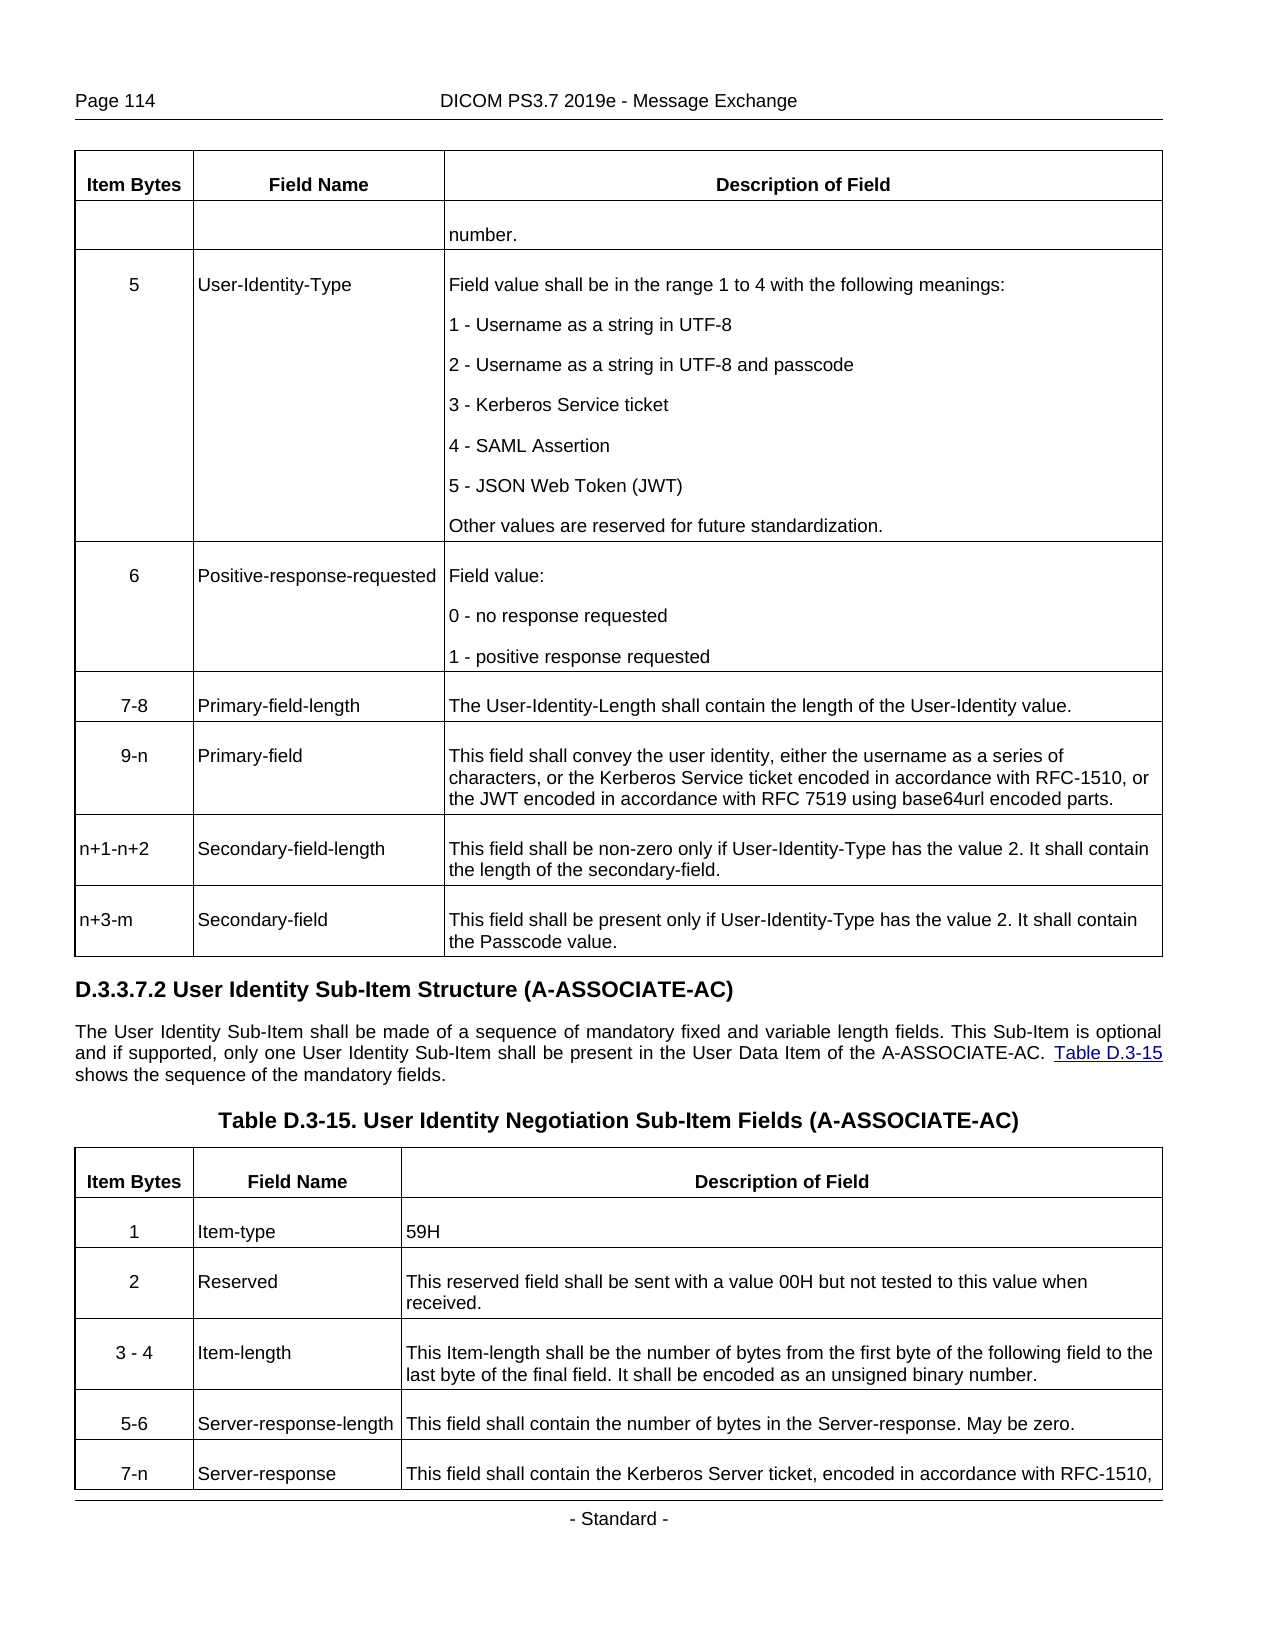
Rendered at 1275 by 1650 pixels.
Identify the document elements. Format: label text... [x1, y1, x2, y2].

table_cell Primary-field-length [194, 672, 444, 721]
table_cell Field value: 0 - no response requested 1 - positive response requested [445, 542, 1162, 671]
text The User Identity Sub-Item shall be made of a sequence of mandatory fixed and variable length fields. This Sub-Item is optional and if supported, only one User Identity Sub-Item shall be present in the User Data Item of the A-ASSOCIATE-AC. Table D.3-15 shows the sequence of the mandatory fields. [75, 1021, 1162, 1085]
table_cell [194, 201, 444, 249]
table_cell This field shall convey the user identity, either the username as a series of characters, or the Kerberos Service ticket encoded in accordance with RFC-1510, or the JWT encoded in accordance with RFC 7519 using base64url encoded parts. [445, 722, 1162, 814]
table_cell Item-length [194, 1319, 401, 1389]
table_cell Server-response-length [194, 1390, 401, 1439]
table_cell Field value shall be in the range 1 to 4 with the following meanings: 1 - Username as a string in UTF-8 2 - Username as a string in UTF-8 and passcode 3 - Kerberos Service ticket 4 - SAML Assertion 5 - JSON Web Token (JWT) Other values are reserved for future standardization. [445, 250, 1162, 541]
table_header Field Name [194, 1148, 401, 1197]
table_header Field Name [194, 151, 444, 200]
table_cell 5 [76, 250, 193, 541]
table_cell 1 [76, 1198, 193, 1247]
table_cell n+3-m [76, 886, 193, 956]
table_cell Primary-field [194, 722, 444, 814]
table_cell 9-n [76, 722, 193, 814]
text Table D.3-15. User Identity Negotiation Sub-Item Fields (A-ASSOCIATE-AC) [75, 1108, 1162, 1134]
table_cell 2 [76, 1248, 193, 1318]
table_cell This field shall contain the number of bytes in the Server-response. May be zero. [402, 1390, 1162, 1439]
table_cell This field shall be non-zero only if User-Identity-Type has the value 2. It shall contain the length of the secondary-field. [445, 815, 1162, 885]
table_header Description of Field [402, 1148, 1162, 1197]
table_cell The User-Identity-Length shall contain the length of the User-Identity value. [445, 672, 1162, 721]
table_cell This field shall contain the Kerberos Server ticket, encoded in accordance with RFC-1510, [402, 1440, 1162, 1488]
table_cell Item-type [194, 1198, 401, 1247]
table_cell n+1-n+2 [76, 815, 193, 885]
table_cell [76, 201, 193, 249]
table_cell 7-8 [76, 672, 193, 721]
table_cell Positive-response-requested [194, 542, 444, 671]
table_cell This field shall be present only if User-Identity-Type has the value 2. It shall contain the Passcode value. [445, 886, 1162, 956]
table_cell 3 - 4 [76, 1319, 193, 1389]
table_cell number. [445, 201, 1162, 249]
table_header Item Bytes [76, 151, 193, 200]
table_cell This reserved field shall be sent with a value 00H but not tested to this value when received. [402, 1248, 1162, 1318]
table_cell 7-n [76, 1440, 193, 1488]
table_cell 5-6 [76, 1390, 193, 1439]
table_header Description of Field [445, 151, 1162, 200]
table_cell User-Identity-Type [194, 250, 444, 541]
text D.3.3.7.2 User Identity Sub-Item Structure (A-ASSOCIATE-AC) [75, 976, 1162, 1002]
table_cell Secondary-field [194, 886, 444, 956]
table_cell This Item-length shall be the number of bytes from the first byte of the following field to the last byte of the final field. It shall be encoded as an unsigned binary number. [402, 1319, 1162, 1389]
table_header Item Bytes [76, 1148, 193, 1197]
table_cell Reserved [194, 1248, 401, 1318]
table_cell Secondary-field-length [194, 815, 444, 885]
table_cell 59H [402, 1198, 1162, 1247]
table_cell 6 [76, 542, 193, 671]
table_cell Server-response [194, 1440, 401, 1488]
